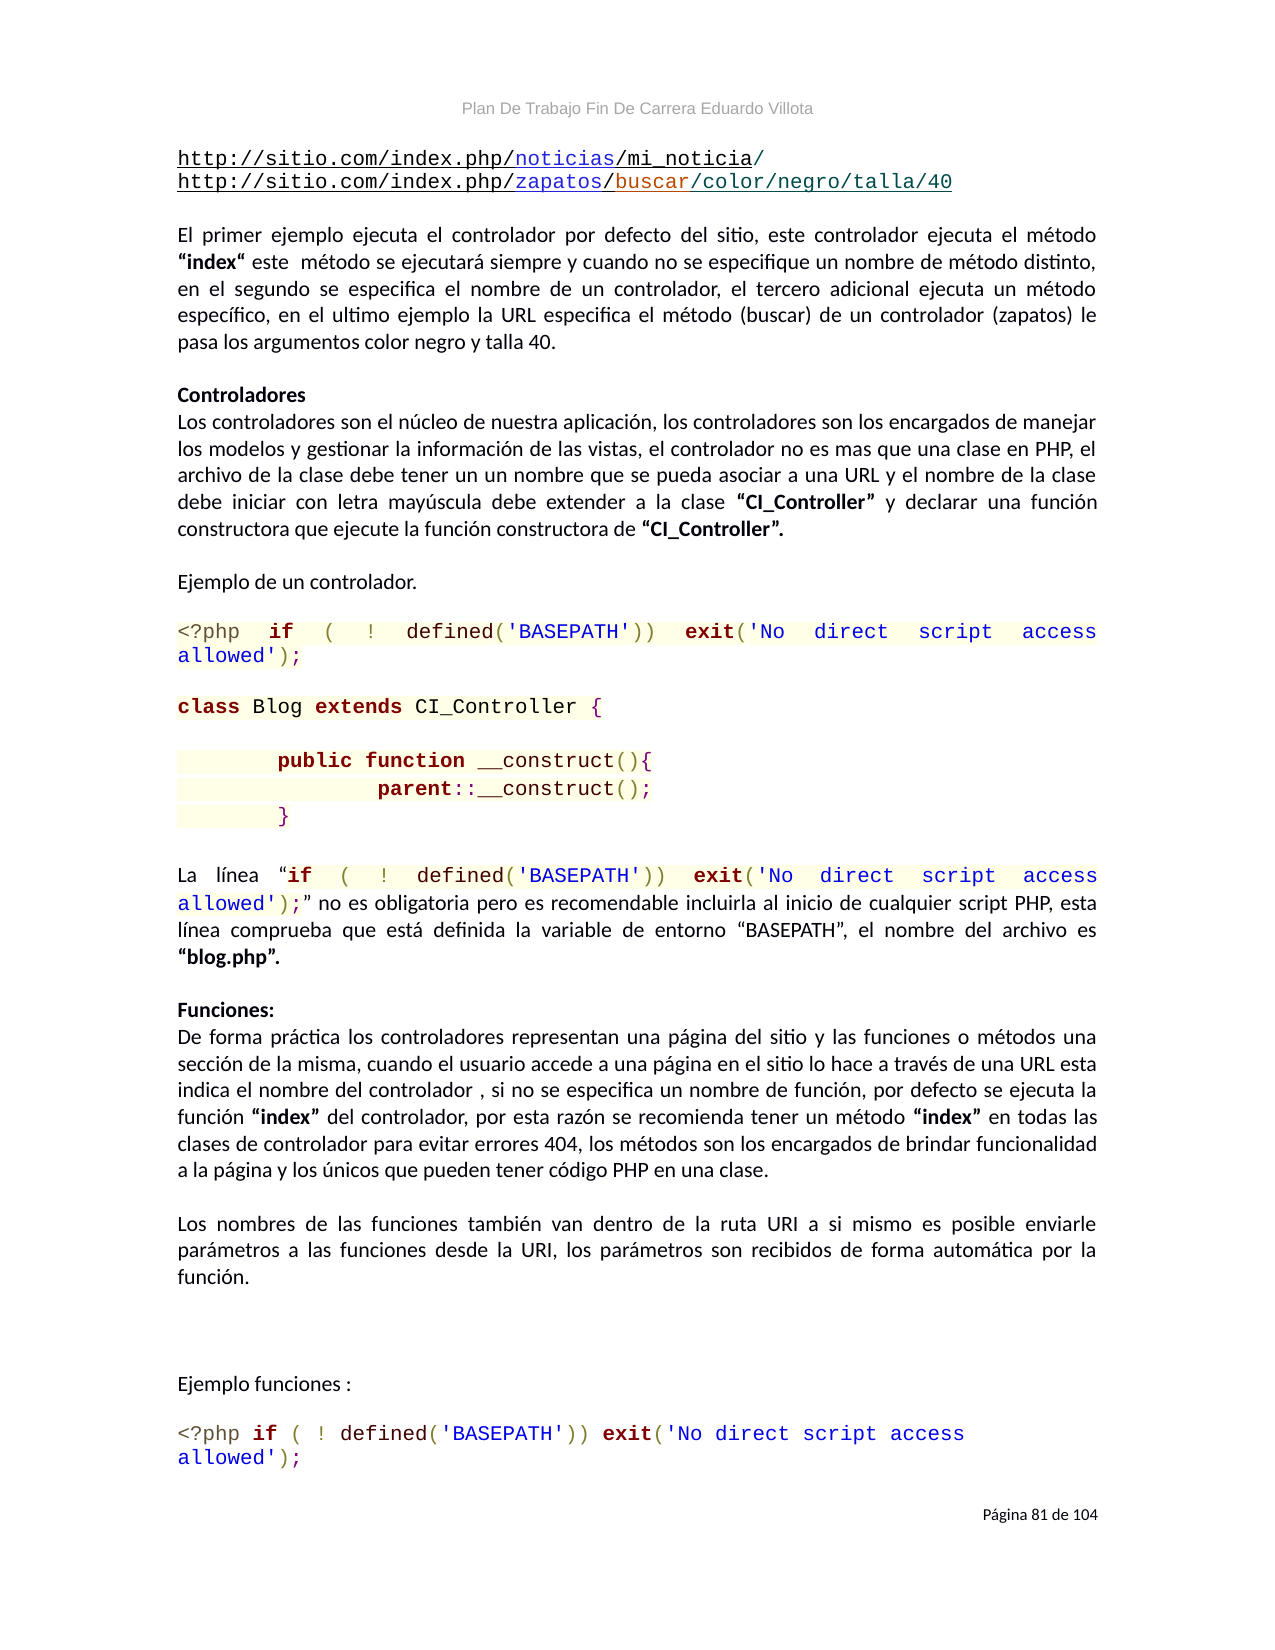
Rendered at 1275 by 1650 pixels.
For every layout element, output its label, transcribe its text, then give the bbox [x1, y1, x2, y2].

text <?php if ( ! defined('BASEPATH')) exit('No direct script access allowed'); [177, 1423, 1098, 1470]
text public function __construct(){ [177, 750, 1098, 774]
text La línea “if ( ! defined('BASEPATH')) exit('No direct script access allowed');” no es obligatoria pero es recomendable incluirla al inicio de cualquier script PHP, esta línea comprueba que está definida la variable de entorno “BASEPATH”, el nombre del archivo es “blog.php”. [177, 861, 1098, 970]
text parent::__construct(); [177, 778, 1098, 801]
text http://sitio.com/index.php/zapatos/buscar/color/negro/talla/40 [177, 171, 1098, 195]
text Ejemplo funciones : [177, 1370, 1098, 1396]
text } [177, 805, 1098, 828]
text Los nombres de las funciones también van dentro de la ruta URI a si mismo es posible enviarle parámetros a las funciones desde la URI, los parámetros son recibidos de forma automática por la función. [177, 1210, 1098, 1290]
text De forma práctica los controladores representan una página del sitio y las funciones o métodos una sección de la misma, cuando el usuario accede a una página en el sitio lo hace a través de una URL esta indica el nombre del controlador , si no se especifica un nombre de función, por defecto se ejecuta la función “index” del controlador, por esta razón se recomienda tener un método “index” en todas las clases de controlador para evitar errores 404, los métodos son los encargados de brindar funcionalidad a la página y los únicos que pueden tener código PHP en una clase. [177, 1023, 1098, 1183]
text Ejemplo de un controlador. [177, 568, 1098, 595]
text <?php if ( ! defined('BASEPATH')) exit('No direct script access allowed'); [177, 622, 1098, 669]
text Controladores [177, 382, 1098, 408]
text class Blog extends CI_Controller { [177, 696, 1098, 720]
text Funciones: [177, 996, 1098, 1023]
text El primer ejemplo ejecuta el controlador por defecto del sitio, este controlador ejecuta el método “index“ este método se ejecutará siempre y cuando no se especifique un nombre de método distinto, en el segundo se especifica el nombre de un controlador, el tercero adicional ejecuta un método específico, en el ultimo ejemplo la URL especifica el método (buscar) de un controlador (zapatos) le pasa los argumentos color negro y talla 40. [177, 222, 1098, 355]
text http://sitio.com/index.php/noticias/mi_noticia/ [177, 148, 1098, 171]
text Los controladores son el núcleo de nuestra aplicación, los controladores son los encargados de manejar los modelos y gestionar la información de las vistas, el controlador no es mas que una clase en PHP, el archivo de la clase debe tener un un nombre que se pueda asociar a una URL y el nombre de la clase debe iniciar con letra mayúscula debe extender a la clase “CI_Controller” y declarar una función constructora que ejecute la función constructora de “CI_Controller”. [177, 408, 1098, 542]
